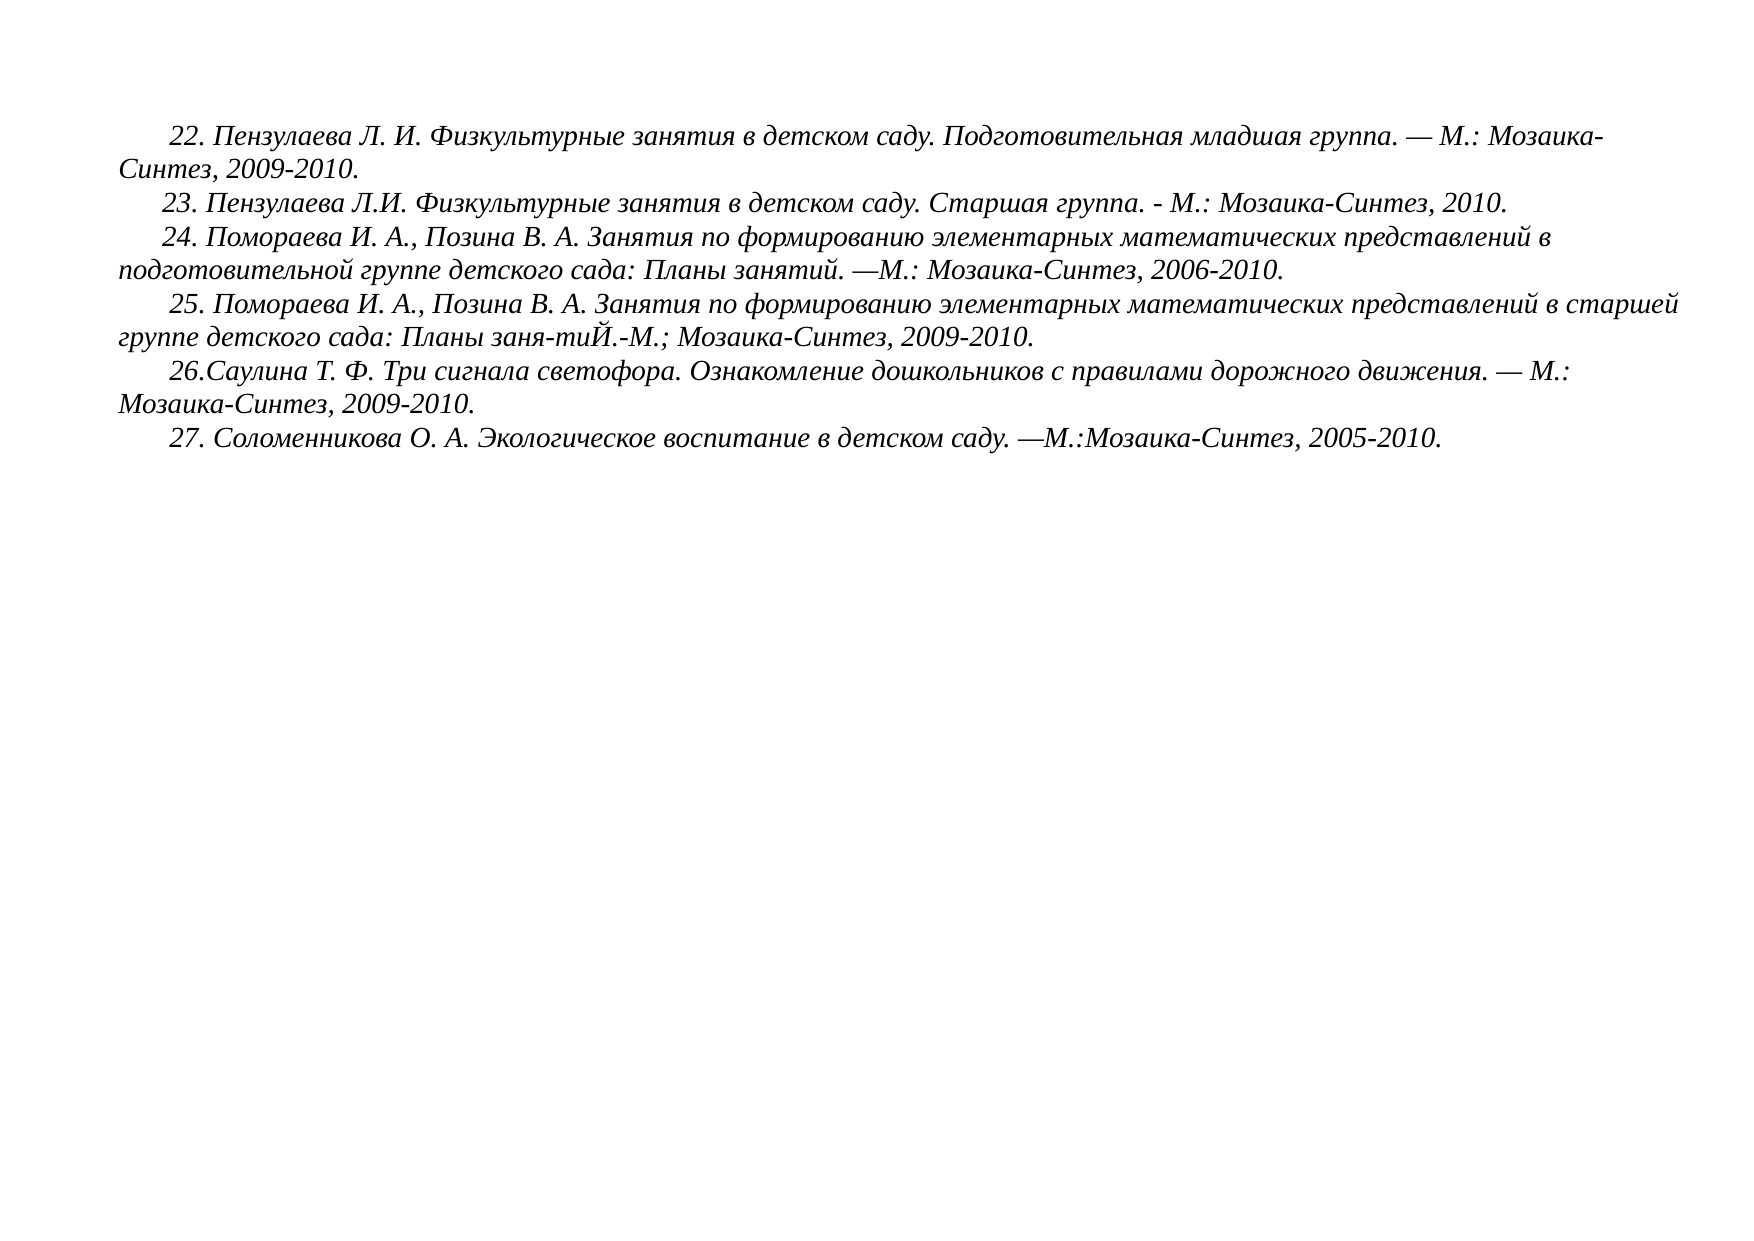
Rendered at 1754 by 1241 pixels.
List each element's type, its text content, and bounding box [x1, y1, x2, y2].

text 27. Соломенникова О. А. Экологическое воспитание в детском саду. —М.:Мозаика-Синтез, 2005-2010. [118, 420, 1693, 453]
text 26.Саулина Т. Ф. Три сигнала светофора. Ознакомление дошкольников с правилами дорожного движения. — М.: Мозаика-Синтез, 2009-2010. [118, 353, 1693, 420]
text 24. Помораева И. А., Позина В. А. Занятия по формированию элементарных математических представлений в подготовительной группе детского сада: Планы занятий. —М.: Мозаика-Синтез, 2006-2010. [118, 219, 1693, 286]
text 22. Пензулаева Л. И. Физкультурные занятия в детском саду. Подготовительная младшая группа. — М.: Мозаика-Синтез, 2009-2010. [118, 118, 1693, 185]
text 25. Помораева И. А., Позина В. А. Занятия по формированию элементарных математических представлений в старшей группе детского сада: Планы заня-тиЙ.-М.; Мозаика-Синтез, 2009-2010. [118, 286, 1693, 353]
text 23. Пензулаева Л.И. Физкультурные занятия в детском саду. Старшая группа. - М.: Мозаика-Синтез, 2010. [118, 185, 1693, 219]
